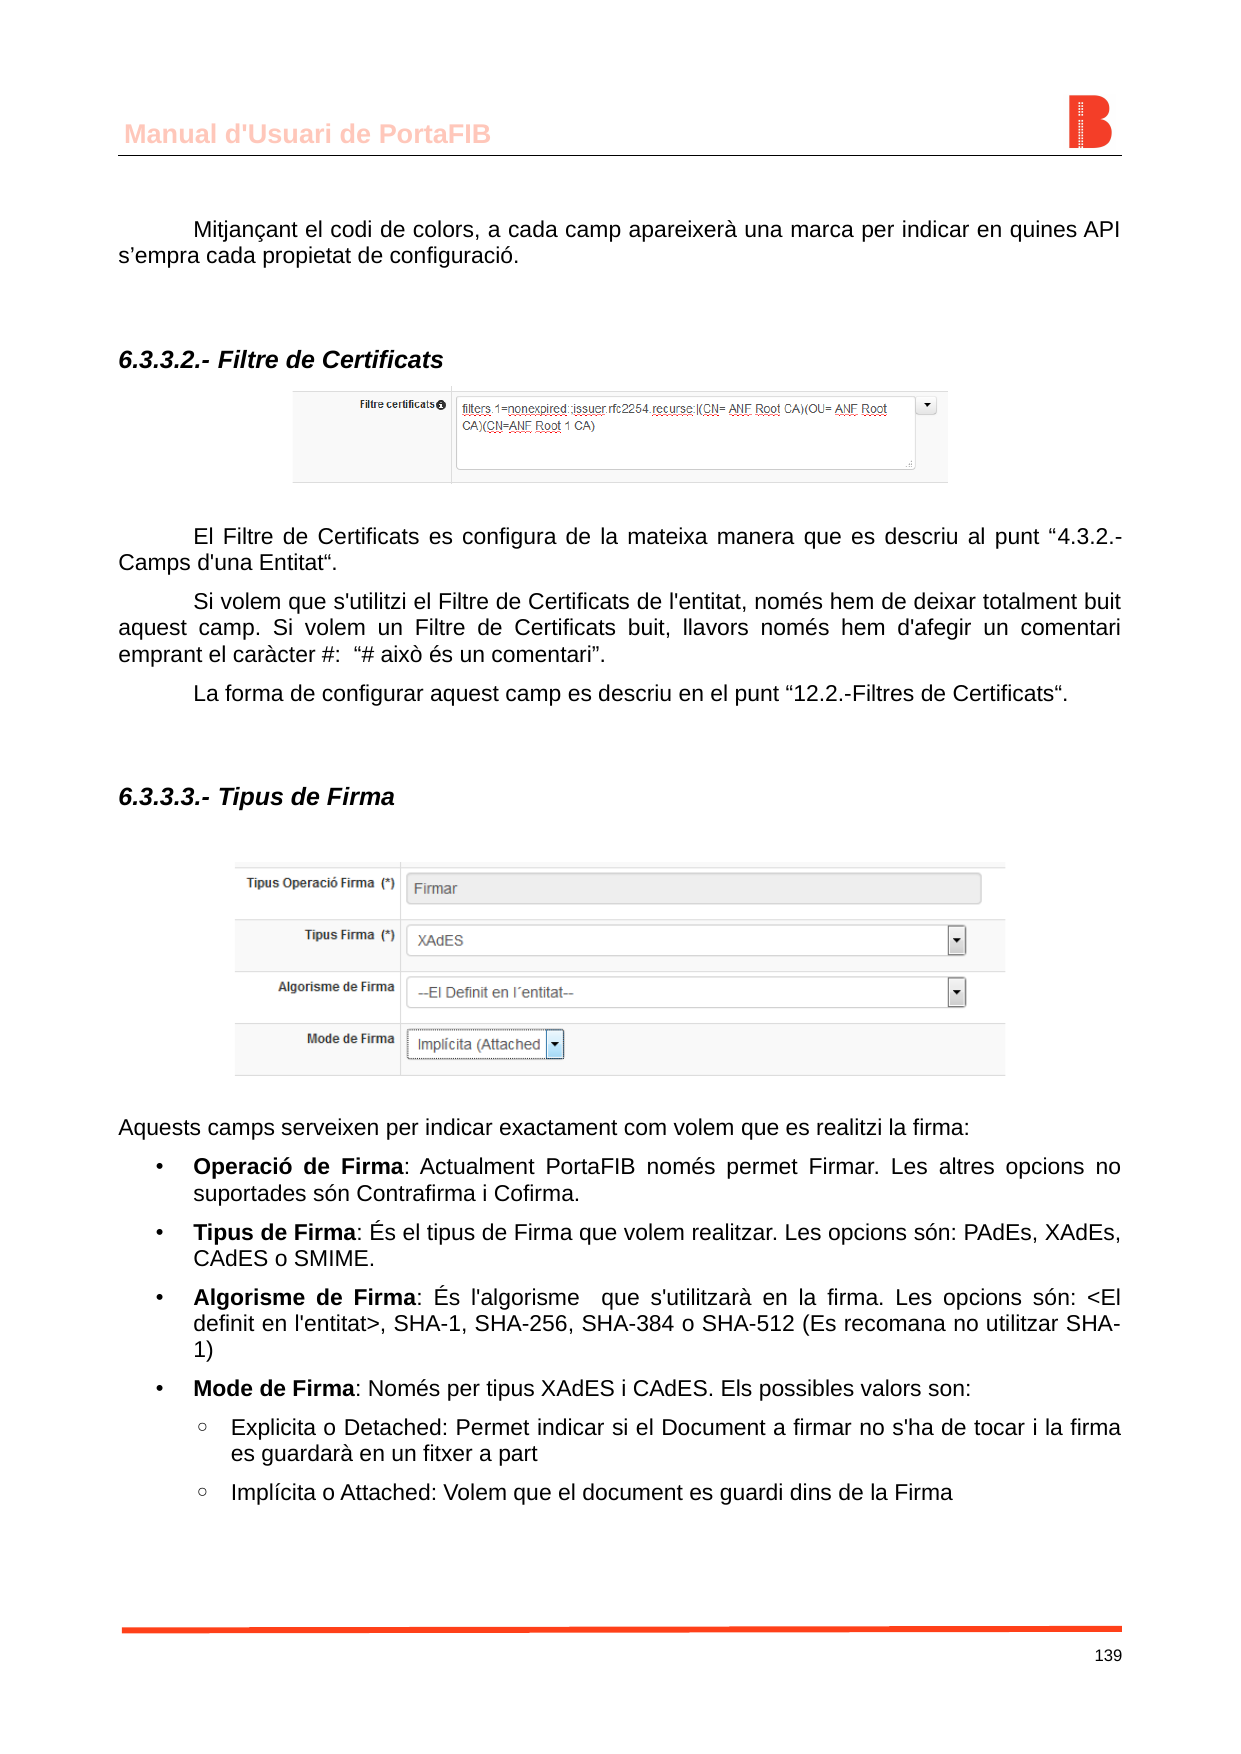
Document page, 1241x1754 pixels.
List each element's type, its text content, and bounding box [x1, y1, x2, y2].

subtitle Filtre de Certificats [118, 345, 1122, 373]
text El Filtre de Certificats es configura de la mateixa manera que es descriu al punt “4.3.2Camps d'una Entitat“. [118, 523, 1122, 575]
picture [234, 862, 1006, 1076]
list Tipus de Firma: És el tipus de Firma que volem realitzar. Les opcions són: PAdEs, XAdEs, CAdES o SMIME. [156, 1218, 1122, 1271]
text Mitjançant el codi de colors, a cada camp apareixerà una marca per indicar en quines API s’empra cada propietat de configuració. [118, 216, 1122, 268]
list Operació de Firma: Actualment PortaFIB només permet Firmar. Les altres opcions no suportades són Contrafirma i Cofirma. [156, 1153, 1122, 1206]
text Aquests camps serveixen per indicar exactament com volem que es realitzi la firma: [118, 1114, 1122, 1141]
subtitle Tipus de Firma [118, 782, 1122, 811]
list Explicita o Detached: Permet indicar si el Document a firmar no s'ha de tocar i la firma es guardarà en un fitxer a part [193, 1414, 1122, 1467]
list Algorisme de Firma: És l'algorisme que s'utilitzarà en la firma. Les opcions són: <El definit en l'entitat>, SHA-1, SHA-256, SHA-384 o SHA-512 (Es recomana no utilitzar SHA-1) [156, 1284, 1122, 1363]
list Mode de Firma: Només per tipus XAdES i CAdES. Els possibles valors son: [156, 1375, 1122, 1402]
picture [292, 386, 948, 484]
text Si volem que s'utilitzi el Filtre de Certificats de l'entitat, només hem de deixar totalment buit aquest camp. Si volem un Filtre de Certificats buit, llavors només hem d'afegir un comentari emprant el caràcter #: “# això és un comentari”. [118, 588, 1122, 667]
list Implícita o Attached: Volem que el document es guardi dins de la Firma [193, 1479, 1122, 1506]
text La forma de configurar aquest camp es descriu en el punt “12.2Filtres de Certificats“. [118, 679, 1122, 706]
picture [1063, 94, 1117, 150]
